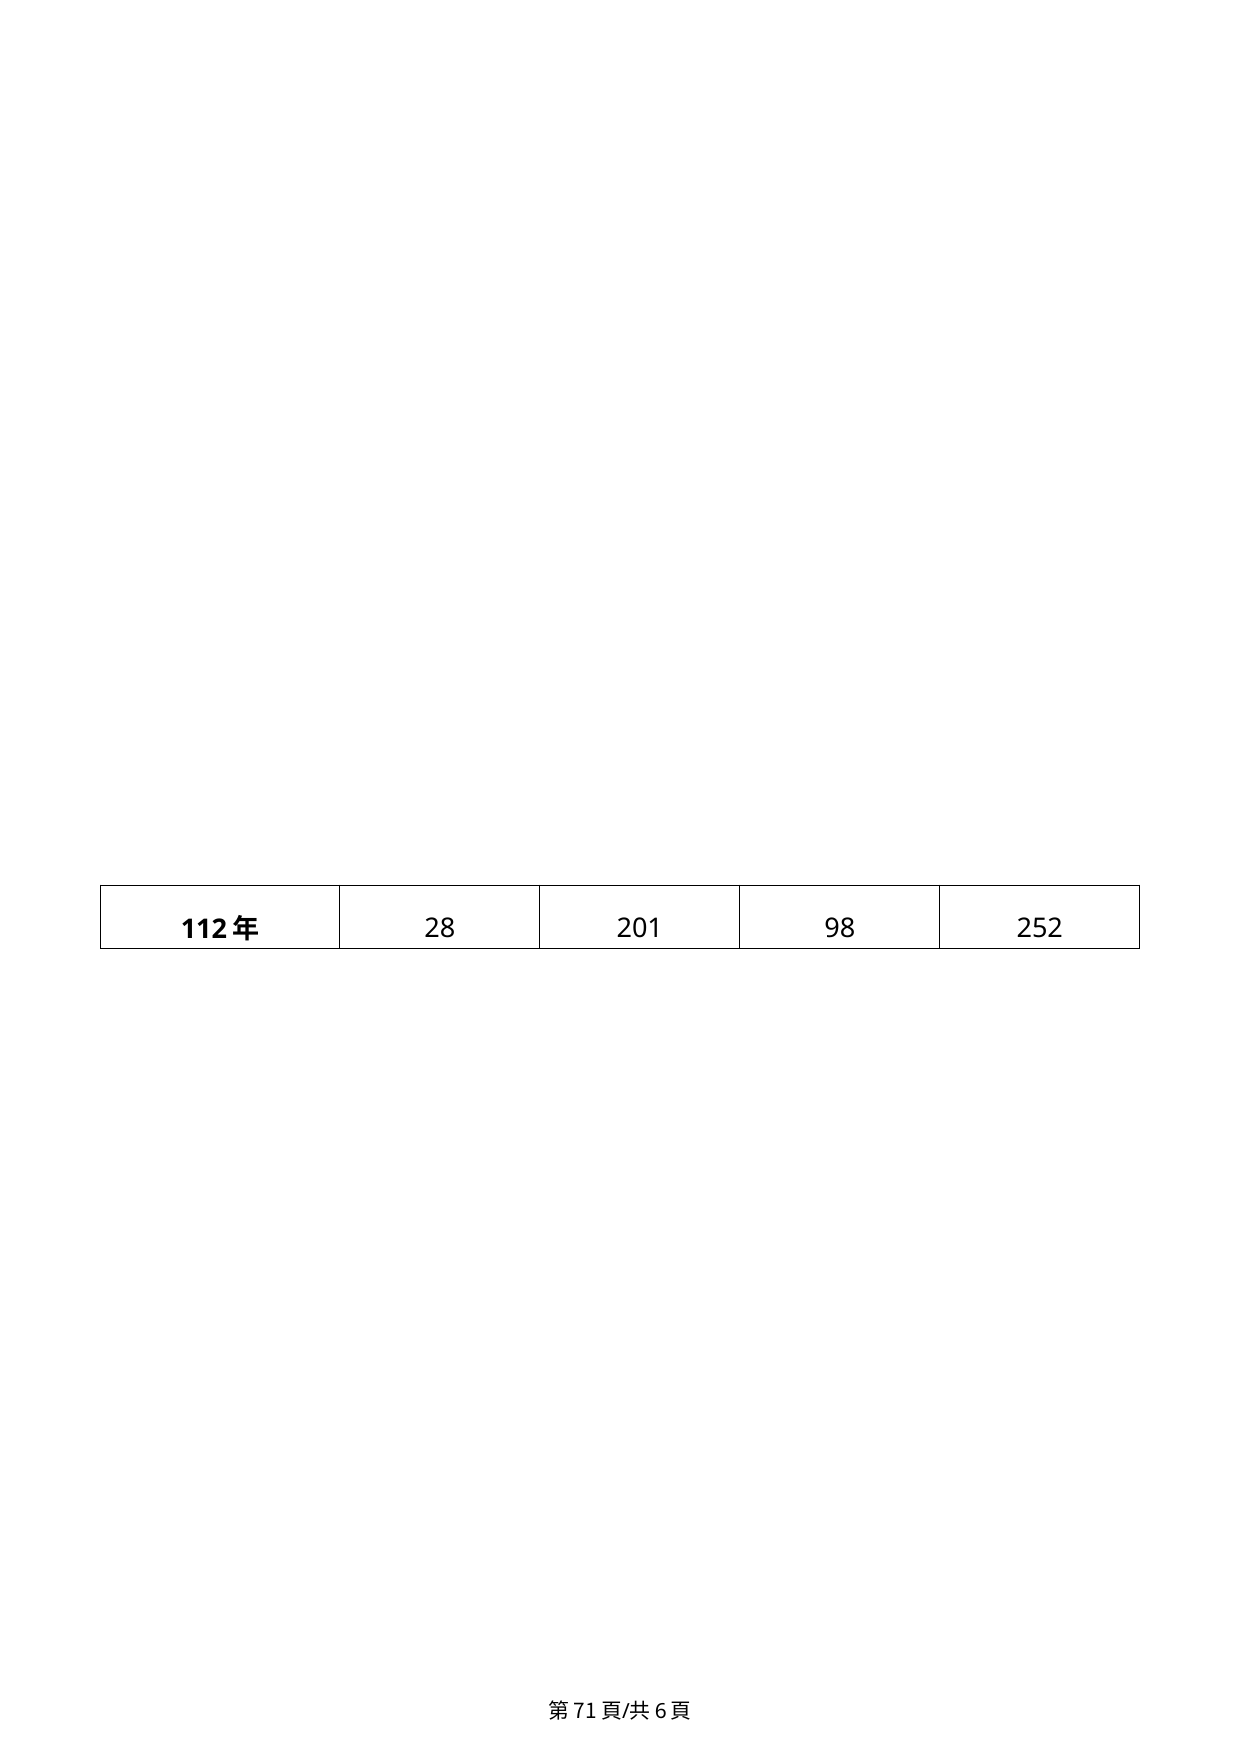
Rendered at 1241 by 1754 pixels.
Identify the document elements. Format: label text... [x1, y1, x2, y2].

table_cell 252 [940, 886, 1139, 948]
table_cell 201 [540, 886, 739, 948]
table_cell 28 [340, 886, 539, 948]
table_cell 112年 [101, 886, 339, 948]
table_cell 98 [740, 886, 939, 948]
